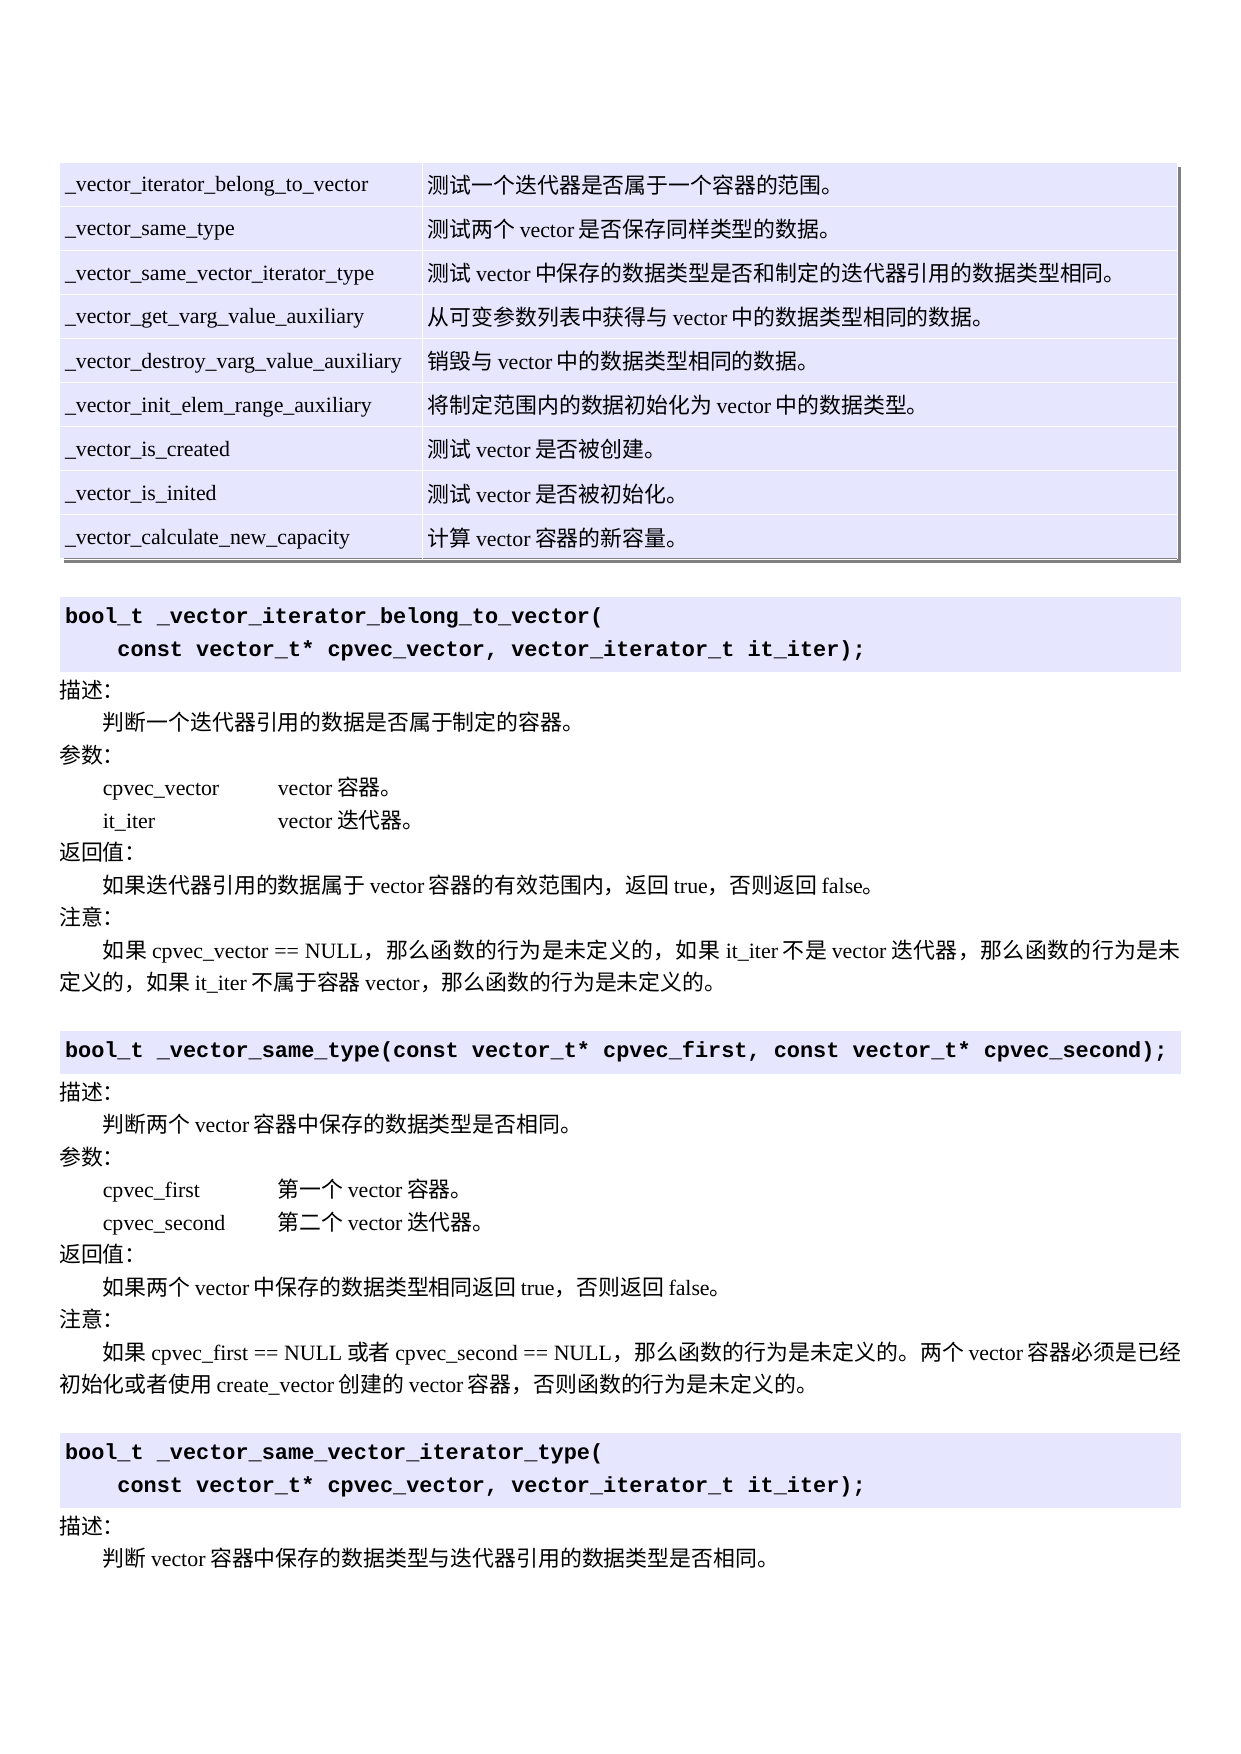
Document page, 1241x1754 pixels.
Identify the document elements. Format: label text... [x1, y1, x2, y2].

text 返回值： [59, 1237, 1181, 1269]
table_header bool_t _vector_iterator_belong_to_vector( const vector_t* cpvec_vector, vector_iterator_t it_iter); [60, 597, 1181, 672]
table_cell _vector_init_elem_range_auxiliary [60, 383, 422, 426]
text 如果cpvec_first == NULL或者cpvec_second == NULL，那么函数的行为是未定义的。两个vector容器必须是已经初始化或者使用create_vector创建的vector容器，否则函数的行为是未定义的。 [59, 1334, 1181, 1399]
text 如果两个vector中保存的数据类型相同返回true，否则返回false。 [59, 1269, 1181, 1302]
text 描述： [59, 1075, 1181, 1107]
text 判断一个迭代器引用的数据是否属于制定的容器。 [59, 705, 1181, 737]
table_cell _vector_same_vector_iterator_type [60, 251, 422, 294]
text 描述： [59, 1509, 1181, 1541]
table_cell 测试vector是否被初始化。 [423, 471, 1177, 514]
text 判断两个vector容器中保存的数据类型是否相同。 [59, 1107, 1181, 1139]
text 参数： [59, 737, 1181, 770]
table_cell _vector_get_varg_value_auxiliary [60, 295, 422, 338]
text 判断vector容器中保存的数据类型与迭代器引用的数据类型是否相同。 [59, 1541, 1181, 1573]
table_cell _vector_is_inited [60, 471, 422, 514]
text 描述： [59, 673, 1181, 705]
text it_iter vector迭代器。 [59, 802, 1181, 835]
table_cell 从可变参数列表中获得与vector中的数据类型相同的数据。 [423, 295, 1177, 338]
text 如果cpvec_vector == NULL，那么函数的行为是未定义的，如果it_iter不是vector迭代器，那么函数的行为是未定义的，如果it_iter不属于容器vector，那么函数的行为是未定义的。 [59, 932, 1181, 997]
table_cell _vector_same_type [60, 207, 422, 250]
table_header 测试一个迭代器是否属于一个容器的范围。 [423, 163, 1177, 206]
table_cell _vector_is_created [60, 427, 422, 470]
text 参数： [59, 1139, 1181, 1172]
text 注意： [59, 1302, 1181, 1334]
table_header _vector_iterator_belong_to_vector [60, 163, 422, 206]
text cpvec_vector vector容器。 [59, 770, 1181, 802]
table_header bool_t _vector_same_vector_iterator_type( const vector_t* cpvec_vector, vector_iterator_t it_iter); [60, 1433, 1181, 1508]
table_cell 将制定范围内的数据初始化为vector中的数据类型。 [423, 383, 1177, 426]
text cpvec_first 第一个vector容器。 [59, 1172, 1181, 1204]
table_header bool_t _vector_same_type(const vector_t* cpvec_first, const vector_t* cpvec_second); [60, 1031, 1181, 1074]
table_cell _vector_destroy_varg_value_auxiliary [60, 339, 422, 382]
text 如果迭代器引用的数据属于vector容器的有效范围内，返回true，否则返回false。 [59, 867, 1181, 900]
table_cell 销毁与vector中的数据类型相同的数据。 [423, 339, 1177, 382]
text cpvec_second 第二个vector迭代器。 [59, 1204, 1181, 1237]
table_cell 计算vector容器的新容量。 [423, 515, 1177, 558]
text 返回值： [59, 835, 1181, 867]
table_cell 测试vector中保存的数据类型是否和制定的迭代器引用的数据类型相同。 [423, 251, 1177, 294]
table_cell 测试两个vector是否保存同样类型的数据。 [423, 207, 1177, 250]
table_cell 测试vector是否被创建。 [423, 427, 1177, 470]
text 注意： [59, 900, 1181, 932]
table_cell _vector_calculate_new_capacity [60, 515, 422, 558]
